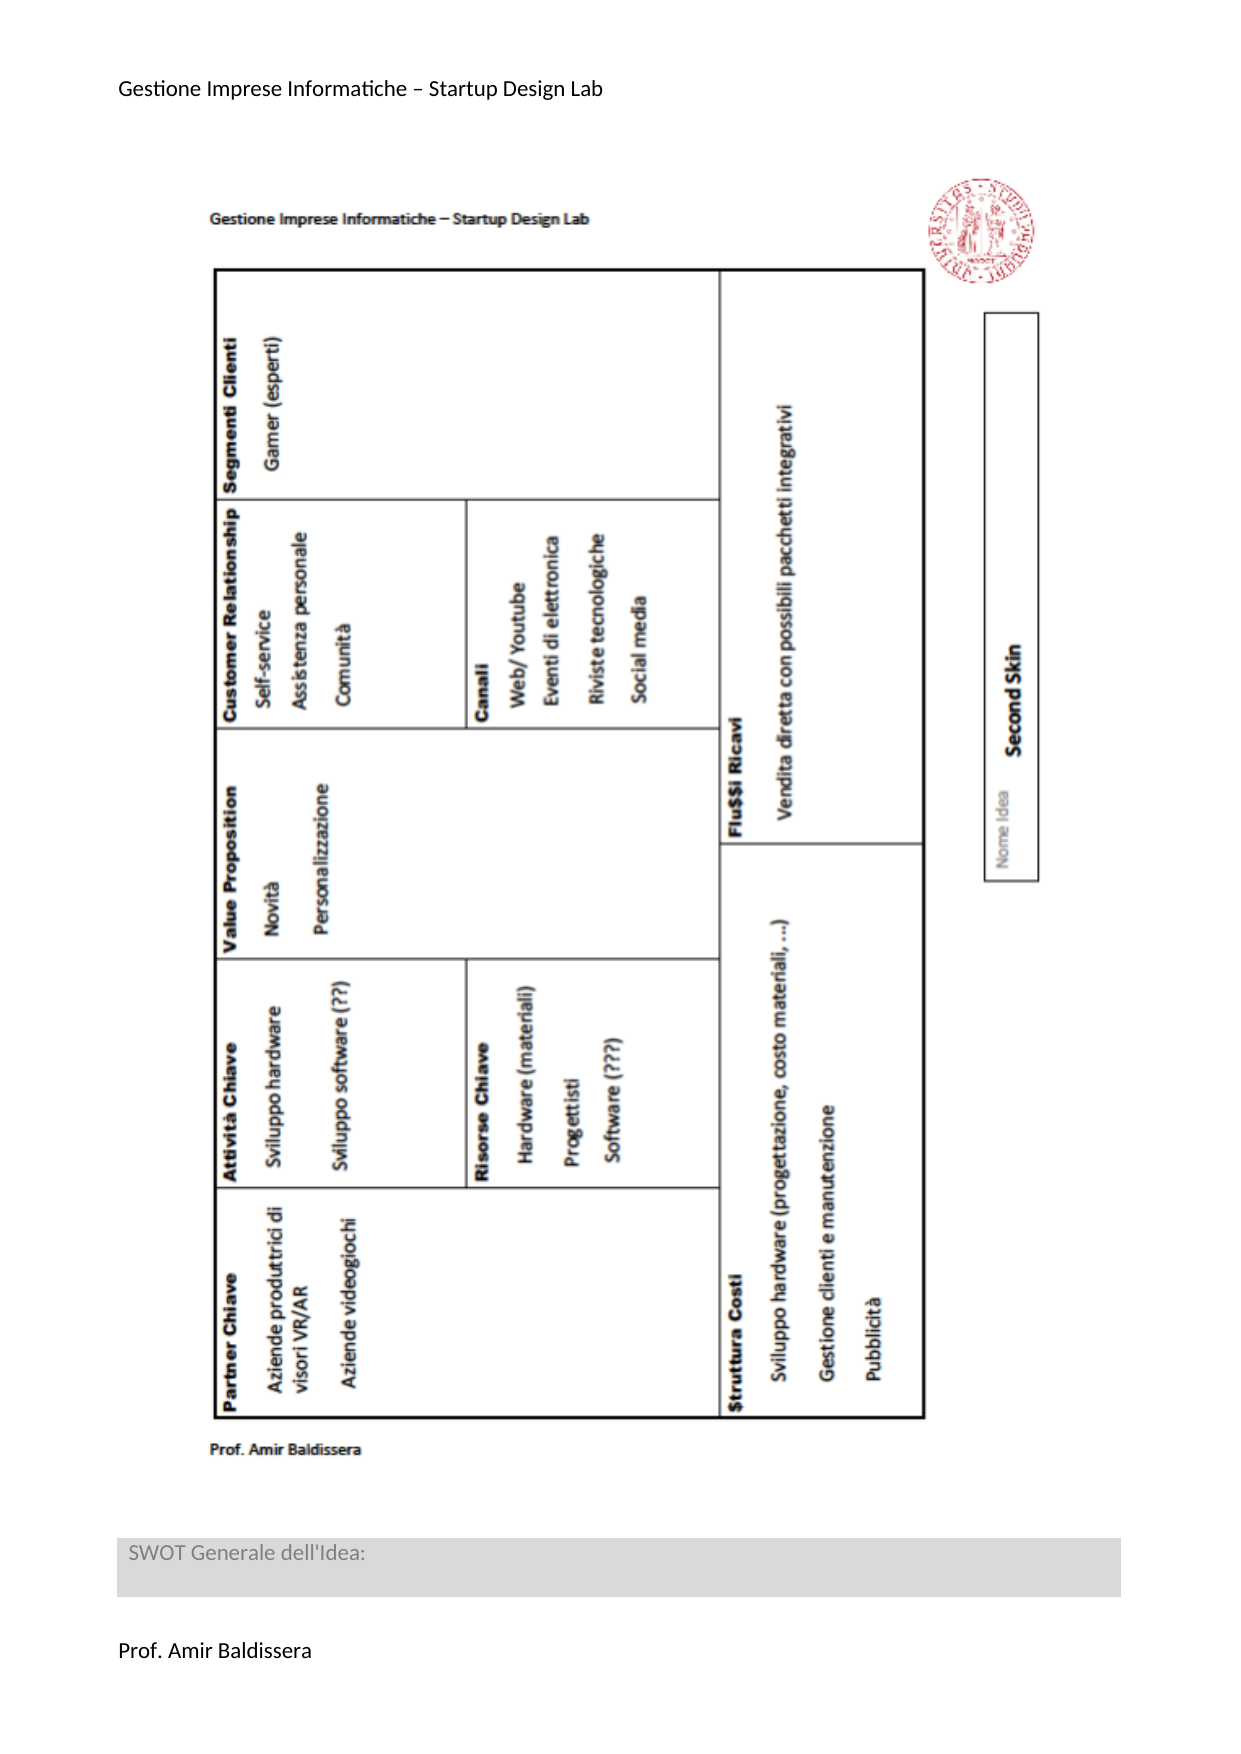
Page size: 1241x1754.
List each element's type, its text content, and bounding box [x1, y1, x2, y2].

table_header SWOT Generale dell'Idea: [117, 1538, 1121, 1597]
